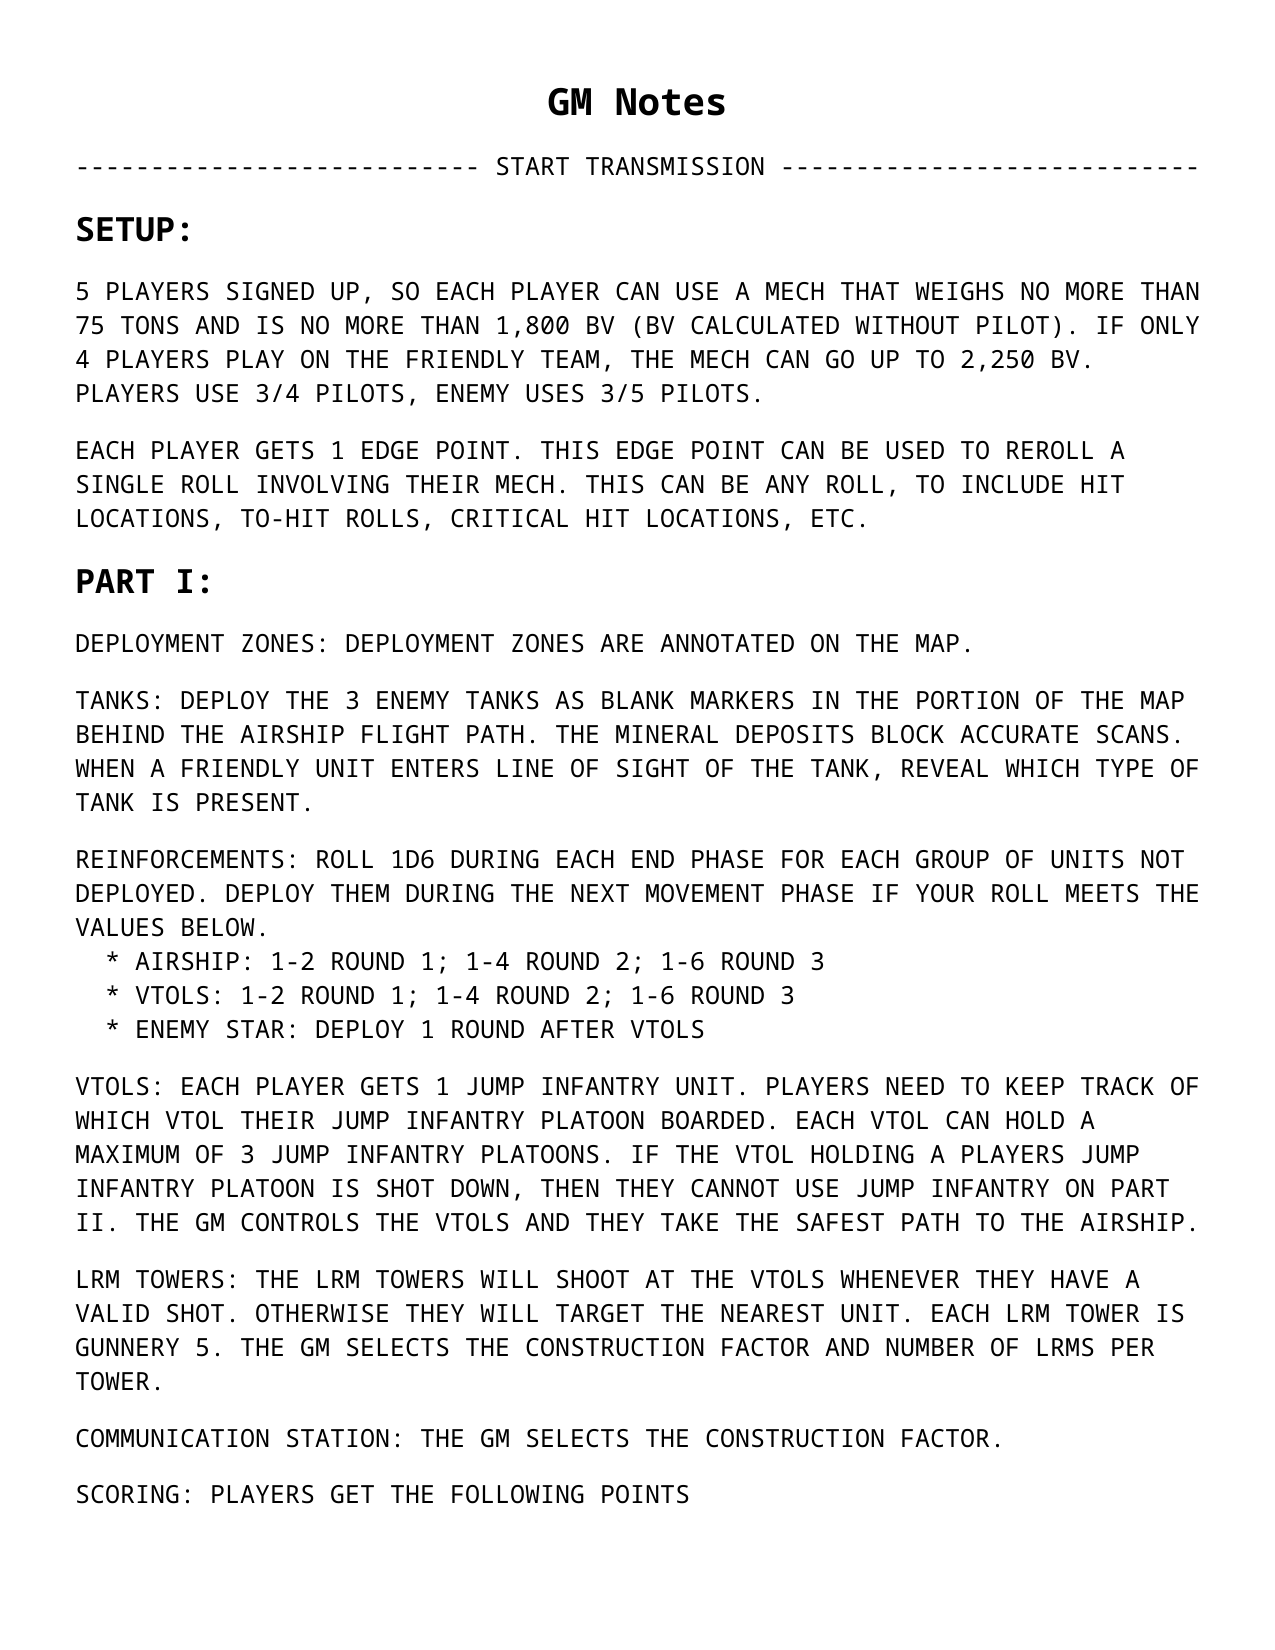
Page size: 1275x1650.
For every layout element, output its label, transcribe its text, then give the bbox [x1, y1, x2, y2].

text GM Notes [75, 75, 1200, 126]
text VTOLS: EACH PLAYER GETS 1 JUMP INFANTRY UNIT. PLAYERS NEED TO KEEP TRACK OF WHICH VTOL THEIR JUMP INFANTRY PLATOON BOARDED. EACH VTOL CAN HOLD A MAXIMUM OF 3 JUMP INFANTRY PLATOONS. IF THE VTOL HOLDING A PLAYERS JUMP INFANTRY PLATOON IS SHOT DOWN, THEN THEY CANNOT USE JUMP INFANTRY ON PART II. THE GM CONTROLS THE VTOLS AND THEY TAKE THE SAFEST PATH TO THE AIRSHIP. [75, 1068, 1200, 1239]
text COMMUNICATION STATION: THE GM SELECTS THE CONSTRUCTION FACTOR. [75, 1420, 1200, 1454]
text SETUP: [75, 206, 1200, 251]
text * ENEMY STAR: DEPLOY 1 ROUND AFTER VTOLS [75, 1012, 1200, 1046]
text EACH PLAYER GETS 1 EDGE POINT. THIS EDGE POINT CAN BE USED TO REROLL A SINGLE ROLL INVOLVING THEIR MECH. THIS CAN BE ANY ROLL, TO INCLUDE HIT LOCATIONS, TO-HIT ROLLS, CRITICAL HIT LOCATIONS, ETC. [75, 433, 1200, 535]
text LRM TOWERS: THE LRM TOWERS WILL SHOOT AT THE VTOLS WHENEVER THEY HAVE A VALID SHOT. OTHERWISE THEY WILL TARGET THE NEAREST UNIT. EACH LRM TOWER IS GUNNERY 5. THE GM SELECTS THE CONSTRUCTION FACTOR AND NUMBER OF LRMS PER TOWER. [75, 1261, 1200, 1398]
text TANKS: DEPLOY THE 3 ENEMY TANKS AS BLANK MARKERS IN THE PORTION OF THE MAP BEHIND THE AIRSHIP FLIGHT PATH. THE MINERAL DEPOSITS BLOCK ACCURATE SCANS. WHEN A FRIENDLY UNIT ENTERS LINE OF SIGHT OF THE TANK, REVEAL WHICH TYPE OF TANK IS PRESENT. [75, 682, 1200, 819]
text 5 PLAYERS SIGNED UP, SO EACH PLAYER CAN USE A MECH THAT WEIGHS NO MORE THAN 75 TONS AND IS NO MORE THAN 1,800 BV (BV CALCULATED WITHOUT PILOT). IF ONLY 4 PLAYERS PLAY ON THE FRIENDLY TEAM, THE MECH CAN GO UP TO 2,250 BV. PLAYERS USE 3/4 PILOTS, ENEMY USES 3/5 PILOTS. [75, 274, 1200, 410]
text DEPLOYMENT ZONES: DEPLOYMENT ZONES ARE ANNOTATED ON THE MAP. [75, 626, 1200, 660]
text * AIRSHIP: 1-2 ROUND 1; 1-4 ROUND 2; 1-6 ROUND 3 [75, 943, 1200, 978]
text PART I: [75, 557, 1200, 603]
text SCORING: PLAYERS GET THE FOLLOWING POINTS [75, 1477, 1200, 1511]
text --------------------------- START TRANSMISSION ---------------------------- [75, 149, 1200, 183]
text REINFORCEMENTS: ROLL 1D6 DURING EACH END PHASE FOR EACH GROUP OF UNITS NOT DEPLOYED. DEPLOY THEM DURING THE NEXT MOVEMENT PHASE IF YOUR ROLL MEETS THE VALUES BELOW. [75, 841, 1200, 943]
text * VTOLS: 1-2 ROUND 1; 1-4 ROUND 2; 1-6 ROUND 3 [75, 978, 1200, 1012]
